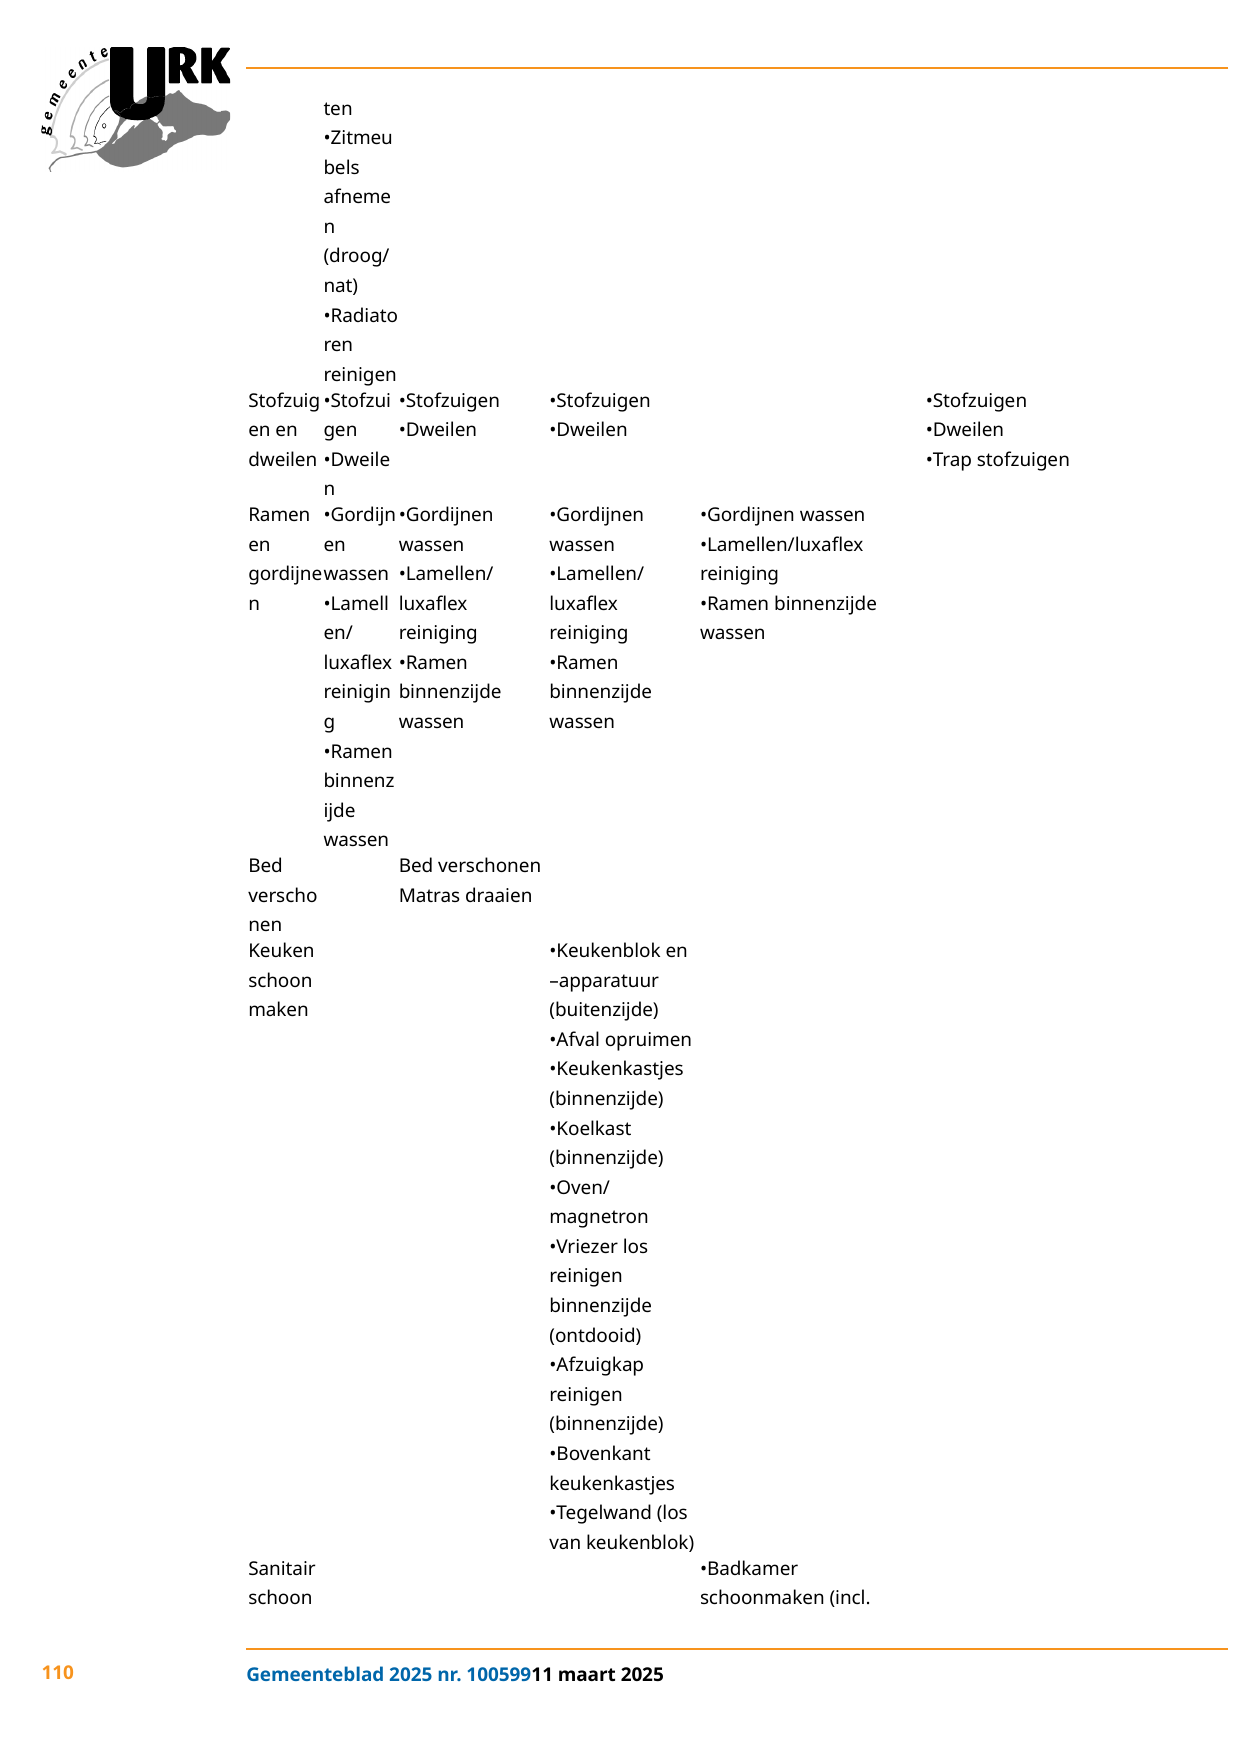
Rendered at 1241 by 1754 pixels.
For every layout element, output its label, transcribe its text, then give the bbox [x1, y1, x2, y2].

table_cell •Stofzuigen •Dweilen [549, 387, 700, 501]
table_cell [248, 95, 323, 387]
picture [41, 47, 231, 172]
table_cell [700, 937, 926, 1555]
table_cell [399, 95, 549, 387]
table_cell •Gordijnen wassen •Lamellen/luxaflex reiniging •Ramen binnenzijde wassen [323, 501, 398, 852]
table_cell [926, 501, 1152, 852]
table_cell •Stofzuigen •Dweilen [323, 387, 398, 501]
table_cell [926, 937, 1152, 1555]
table_cell Sanitair schoon [248, 1555, 323, 1610]
table_cell •Gordijnen wassen •Lamellen/luxaflex reiniging •Ramen binnenzijde wassen [399, 501, 549, 852]
table_cell •Gordijnen wassen •Lamellen/luxaflex reiniging •Ramen binnenzijde wassen [549, 501, 700, 852]
table_cell Ramen en gordijnen [248, 501, 323, 852]
table_cell [926, 95, 1152, 387]
table_cell [700, 853, 926, 937]
table_cell Bed verschonen [248, 853, 323, 937]
table_cell Keuken schoonmaken [248, 937, 323, 1555]
table_cell Stofzuigen en dweilen [248, 387, 323, 501]
table_cell •Stofzuigen •Dweilen •Trap stofzuigen [926, 387, 1152, 501]
table_cell •Stofzuigen •Dweilen [399, 387, 549, 501]
table_cell [399, 1555, 549, 1610]
table_cell [926, 853, 1152, 937]
table_cell Bed verschonen Matras draaien [399, 853, 549, 937]
table_cell [549, 1555, 700, 1610]
table_cell [399, 937, 549, 1555]
table_cell •Gordijnen wassen •Lamellen/luxaflex reiniging •Ramen binnenzijde wassen [700, 501, 926, 852]
table_cell [700, 95, 926, 387]
table_cell [323, 937, 398, 1555]
table_cell [323, 1555, 398, 1610]
table_cell •Badkamer schoonmaken (incl. [700, 1555, 926, 1610]
table_cell ten •Zitmeubels afnemen (droog/nat) •Radiatoren reinigen [323, 95, 398, 387]
table_cell [323, 853, 398, 937]
table_cell [700, 387, 926, 501]
table_cell [549, 95, 700, 387]
table_cell •Keukenblok en –apparatuur (buitenzijde) •Afval opruimen •Keukenkastjes (binnenzijde) •Koelkast (binnenzijde) •Oven/magnetron •Vriezer los reinigen binnenzijde (ontdooid) •Afzuigkap reinigen (binnenzijde) •Bovenkant keukenkastjes •Tegelwand (los van keukenblok) [549, 937, 700, 1555]
table_cell [549, 853, 700, 937]
table_cell [926, 1555, 1152, 1610]
